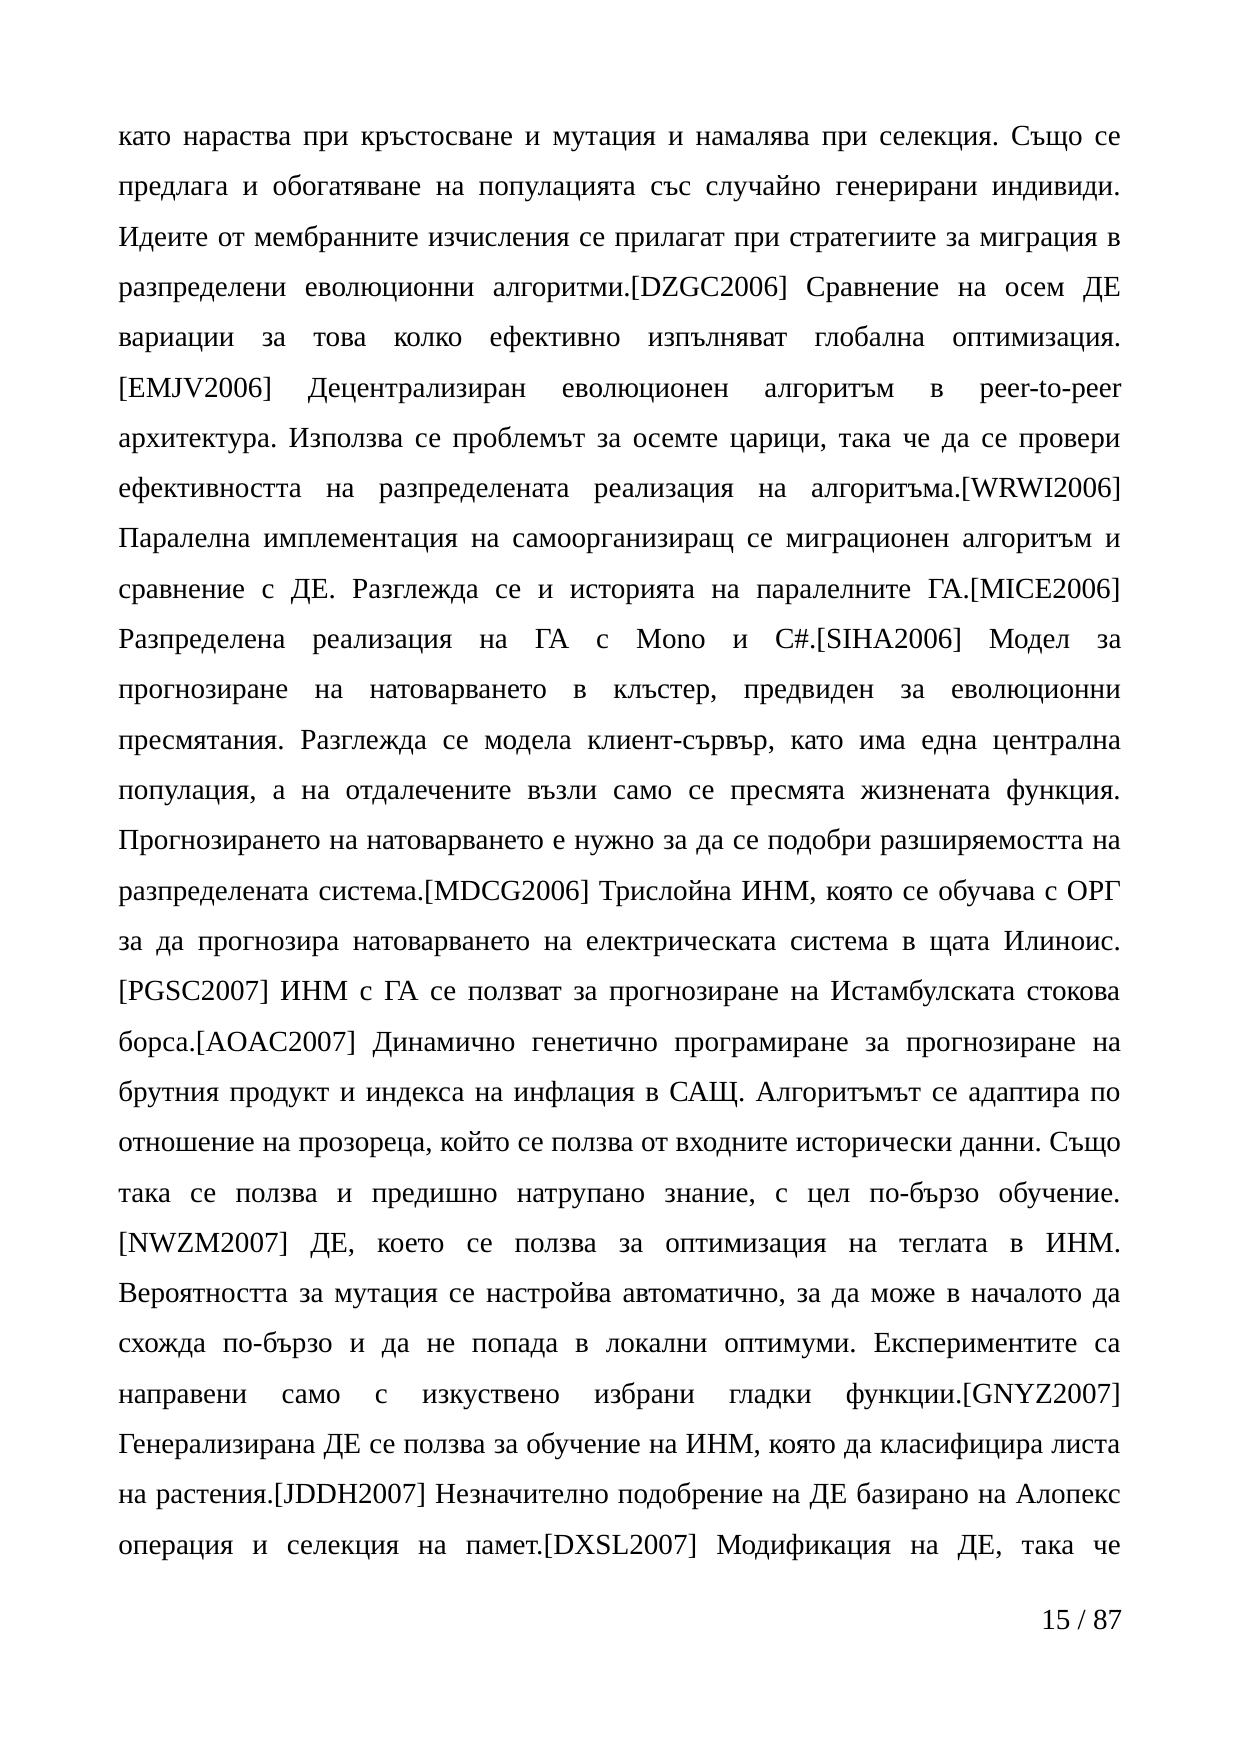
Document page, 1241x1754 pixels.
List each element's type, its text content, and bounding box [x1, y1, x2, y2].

text като нараства при кръстосване и мутация и намалява при селекция. Също се предлага и обогатяване на популацията със случайно генерирани индивиди. Идеите от мембранните изчисления се прилагат при стратегиите за миграция в разпределени еволюционни алгоритми.[DZGC2006] Сравнение на осем ДЕ вариации за това колко ефективно изпълняват глобална оптимизация.[EMJV2006] Децентрализиран еволюционен алгоритъм в peer-to-peer архитектура. Използва се проблемът за осемте царици, така че да се провери ефективността на разпределената реализация на алгоритъма.[WRWI2006] Паралелна имплементация на самоорганизиращ се миграционен алгоритъм и сравнение с ДЕ. Разглежда се и историята на паралелните ГА.[MICE2006] Разпределена реализация на ГА с Mono и C#.[SIHA2006] Модел за прогнозиране на натоварването в клъстер, предвиден за еволюционни пресмятания. Разглежда се модела клиент-сървър, като има една централна популация, а на отдалечените възли само се пресмята жизнената функция. Прогнозирането на натоварването е нужно за да се подобри разширяемостта на разпределената система.[MDCG2006] Трислойна ИНМ, която се обучава с ОРГ за да прогнозира натоварването на електрическата система в щата Илиноис.[PGSC2007] ИНМ с ГА се ползват за прогнозиране на Истамбулската стокова борса.[AOAC2007] Динамично генетично програмиране за прогнозиране на брутния продукт и индекса на инфлация в САЩ. Алгоритъмът се адаптира по отношение на прозореца, който се ползва от входните исторически данни. Също така се ползва и предишно натрупано знание, с цел по-бързо обучение.[NWZM2007] ДЕ, което се ползва за оптимизация на теглата в ИНМ. Вероятността за мутация се настройва автоматично, за да може в началото да схожда по-бързо и да не попада в локални оптимуми. Експериментите са направени само с изкуствено избрани гладки функции.[GNYZ2007] Генерализирана ДЕ се ползва за обучение на ИНМ, която да класифицира листа на растения.[JDDH2007] Незначително подобрение на ДЕ базирано на Алопекс операция и селекция на памет.[DXSL2007] Модификация на ДЕ, така че [118, 118, 1122, 1560]
